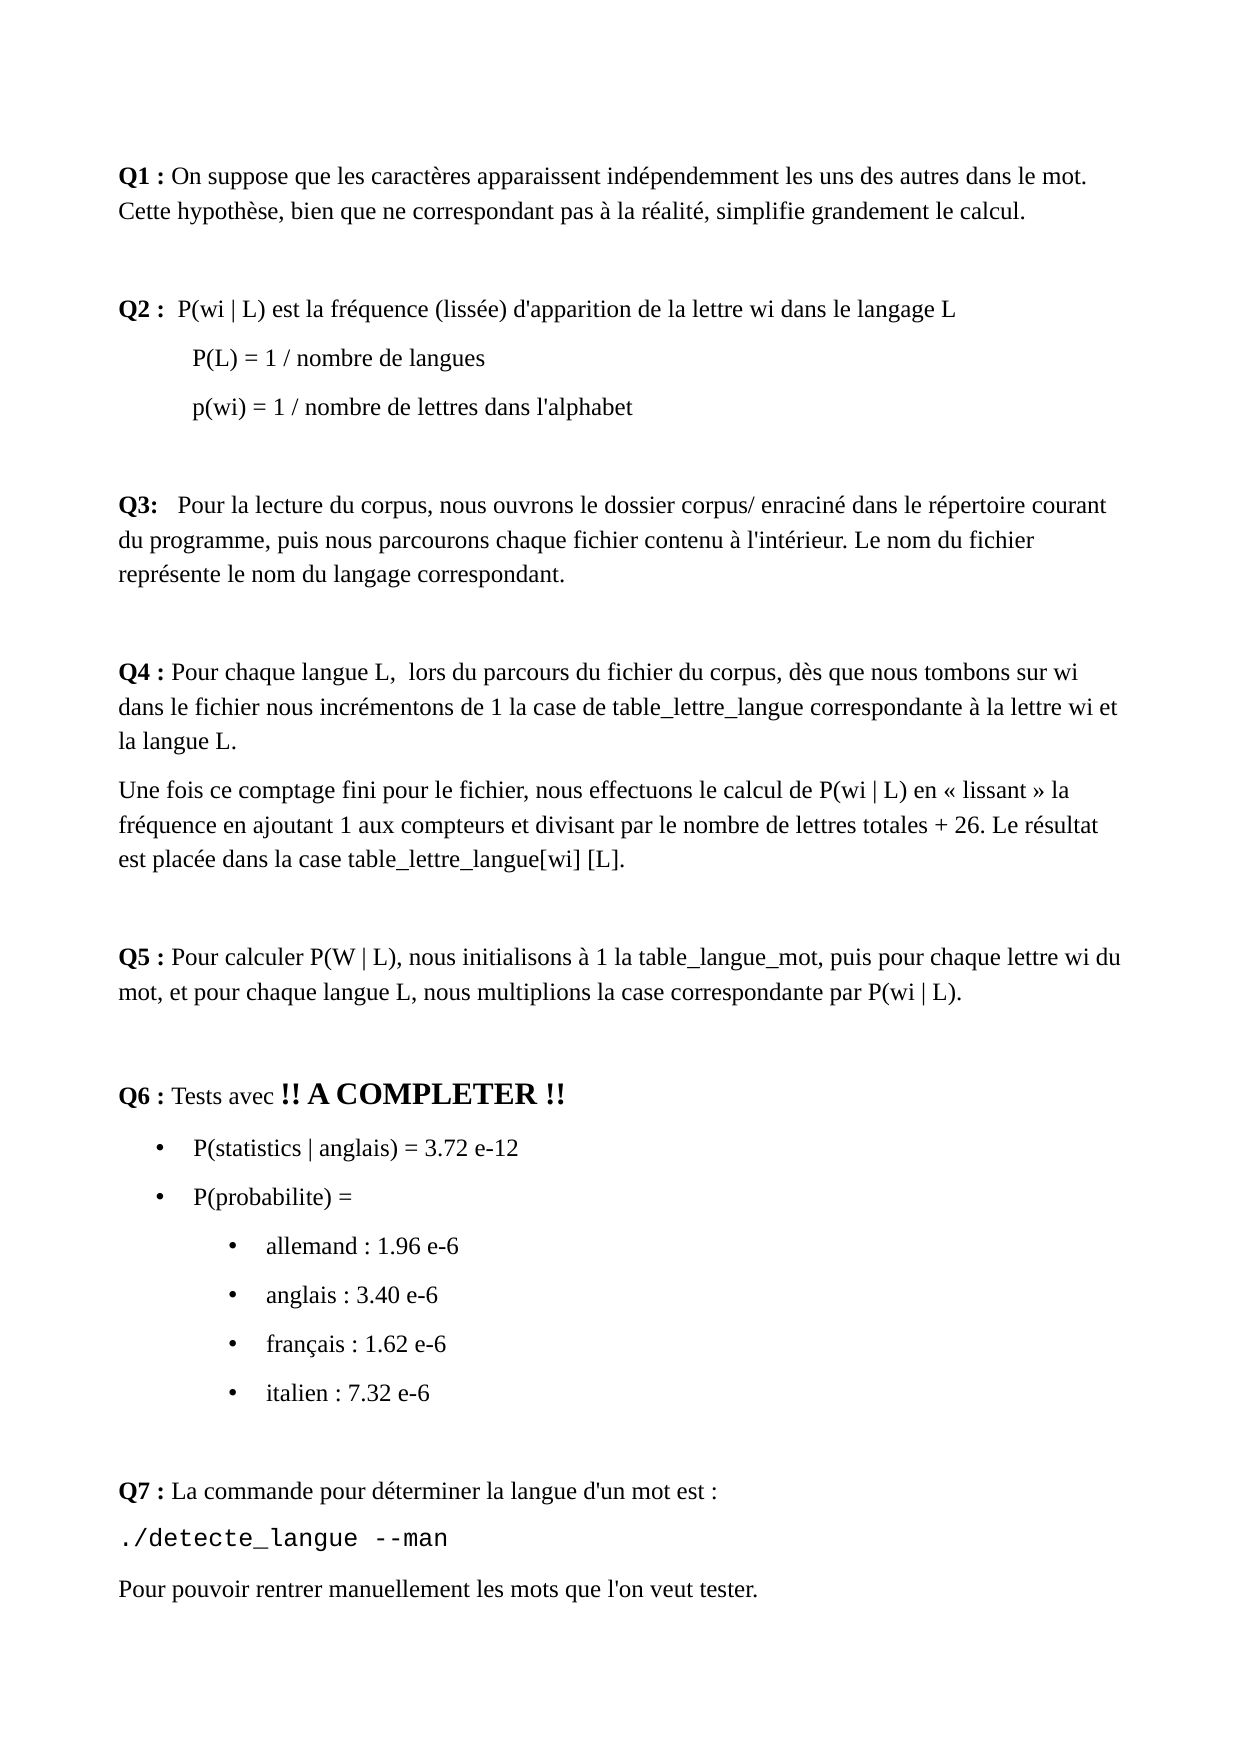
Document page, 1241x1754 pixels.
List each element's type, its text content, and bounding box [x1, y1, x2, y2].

text Q3: Pour la lecture du corpus, nous ouvrons le dossier corpus/ enraciné dans le répertoire courant du programme, puis nous parcourons chaque fichier contenu à l'intérieur. Le nom du fichier représente le nom du langage correspondant. [118, 490, 1122, 588]
list anglais : 3.40 e-6 [228, 1280, 1122, 1309]
list français : 1.62 e-6 [228, 1329, 1122, 1358]
list P(probabilite) = [156, 1182, 1122, 1211]
text Q5 : Pour calculer P(W | L), nous initialisons à 1 la table_langue_mot, puis pour chaque lettre wi du mot, et pour chaque langue L, nous multiplions la case correspondante par P(wi | L). [118, 942, 1122, 1006]
text Une fois ce comptage fini pour le fichier, nous effectuons le calcul de P(wi | L) en « lissant » la fréquence en ajoutant 1 aux compteurs et divisant par le nombre de lettres totales + 26. Le résultat est placée dans la case table_lettre_langue[wi] [L]. [118, 775, 1122, 873]
text Pour pouvoir rentrer manuellement les mots que l'on veut tester. [118, 1574, 1122, 1603]
text P(L) = 1 / nombre de langues [118, 343, 1122, 372]
text p(wi) = 1 / nombre de lettres dans l'alphabet [118, 392, 1122, 421]
text Q2 : P(wi | L) est la fréquence (lissée) d'apparition de la lettre wi dans le langage L [118, 294, 1122, 323]
list italien : 7.32 e-6 [228, 1378, 1122, 1407]
text ./detecte_langue --man [118, 1525, 1122, 1554]
list allemand : 1.96 e-6 [228, 1231, 1122, 1260]
text Q4 : Pour chaque langue L, lors du parcours du fichier du corpus, dès que nous tombons sur wi dans le fichier nous incrémentons de 1 la case de table_lettre_langue correspondante à la lettre wi et la langue L. [118, 657, 1122, 755]
text Q1 : On suppose que les caractères apparaissent indépendemment les uns des autres dans le mot. Cette hypothèse, bien que ne correspondant pas à la réalité, simplifie grandement le calcul. [118, 161, 1122, 225]
text Q6 : Tests avec !! A COMPLETER !! [118, 1075, 1122, 1111]
list P(statistics | anglais) = 3.72 e-12 [156, 1133, 1122, 1162]
text Q7 : La commande pour déterminer la langue d'un mot est : [118, 1476, 1122, 1505]
